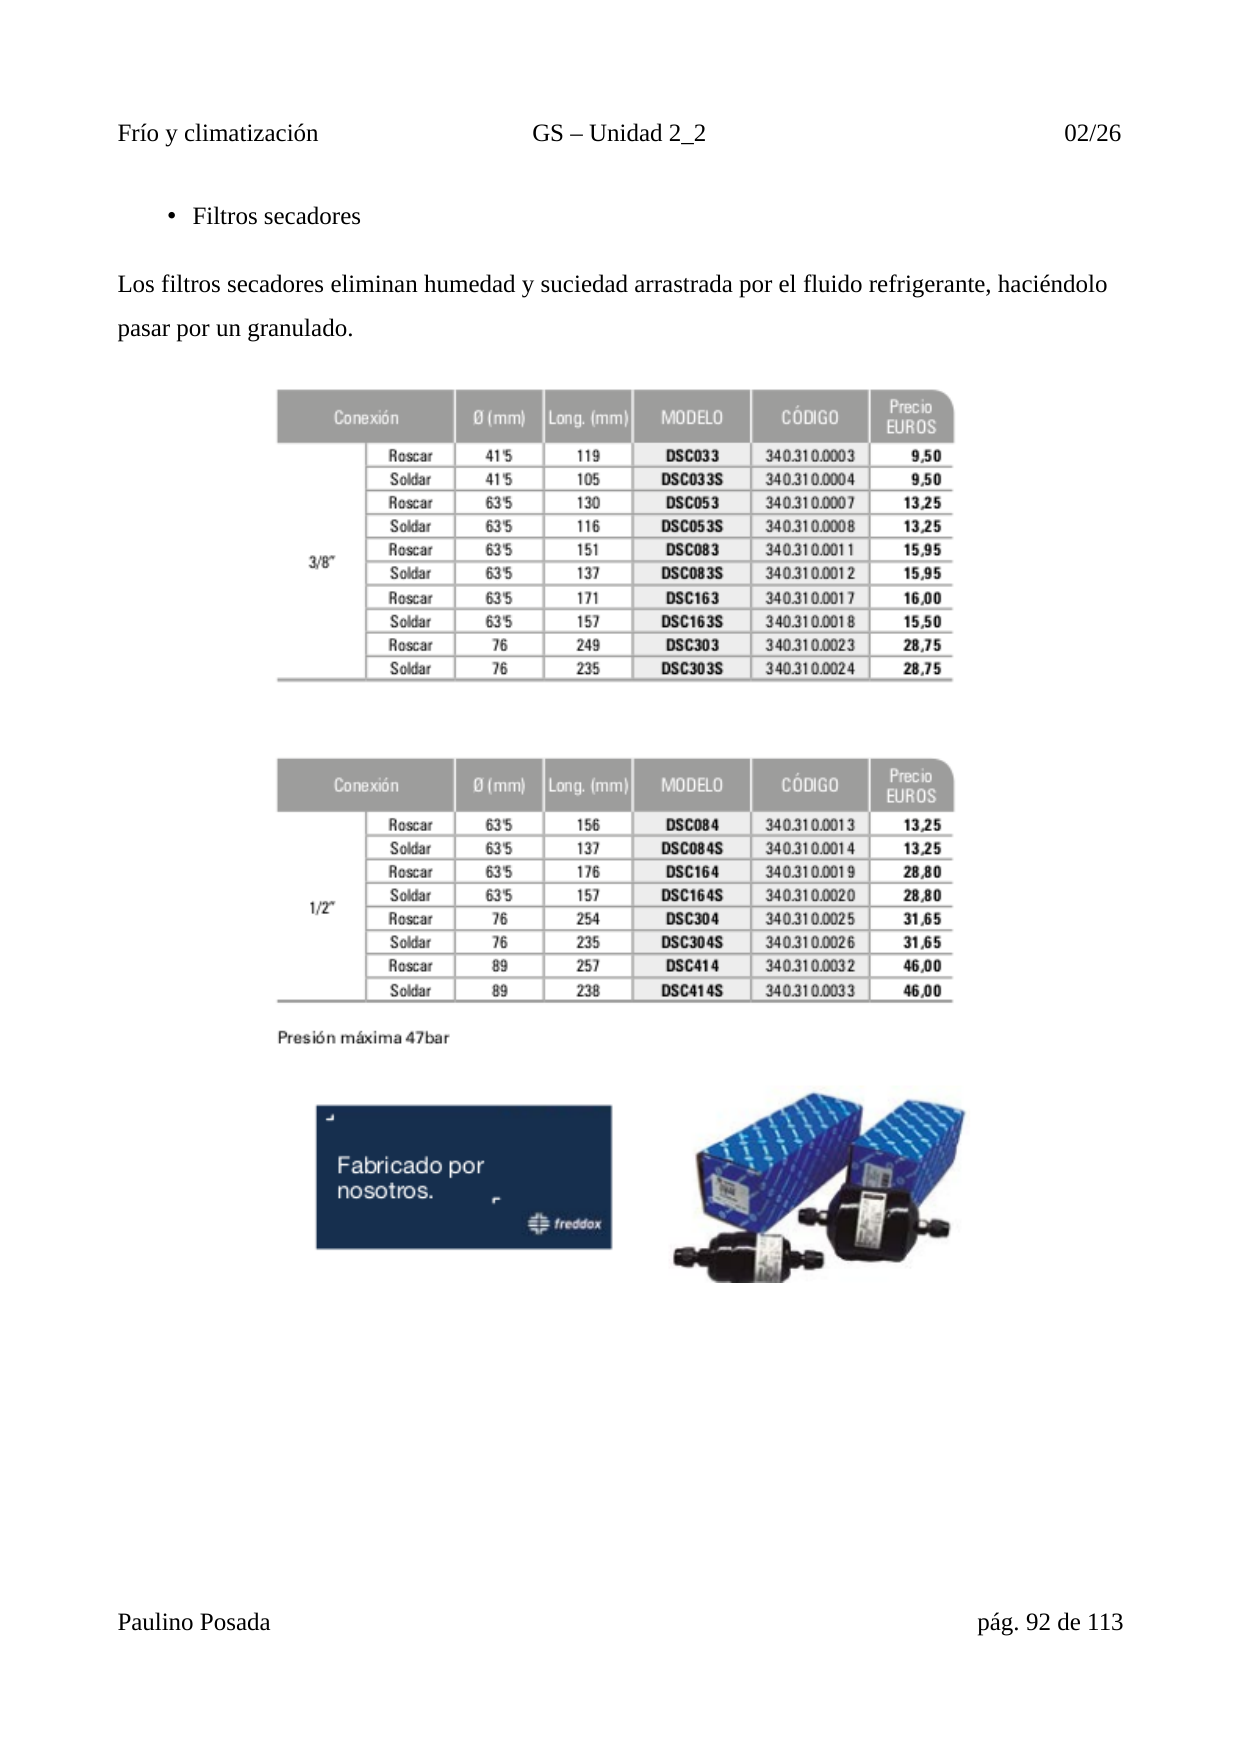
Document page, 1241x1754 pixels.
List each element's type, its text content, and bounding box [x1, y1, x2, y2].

list Filtros secadores [167, 201, 1123, 230]
picture [270, 368, 971, 1283]
text Los filtros secadores eliminan humedad y suciedad arrastrada por el fluido refrigerante, haciéndolo pasar por un granulado. [117, 269, 1123, 341]
